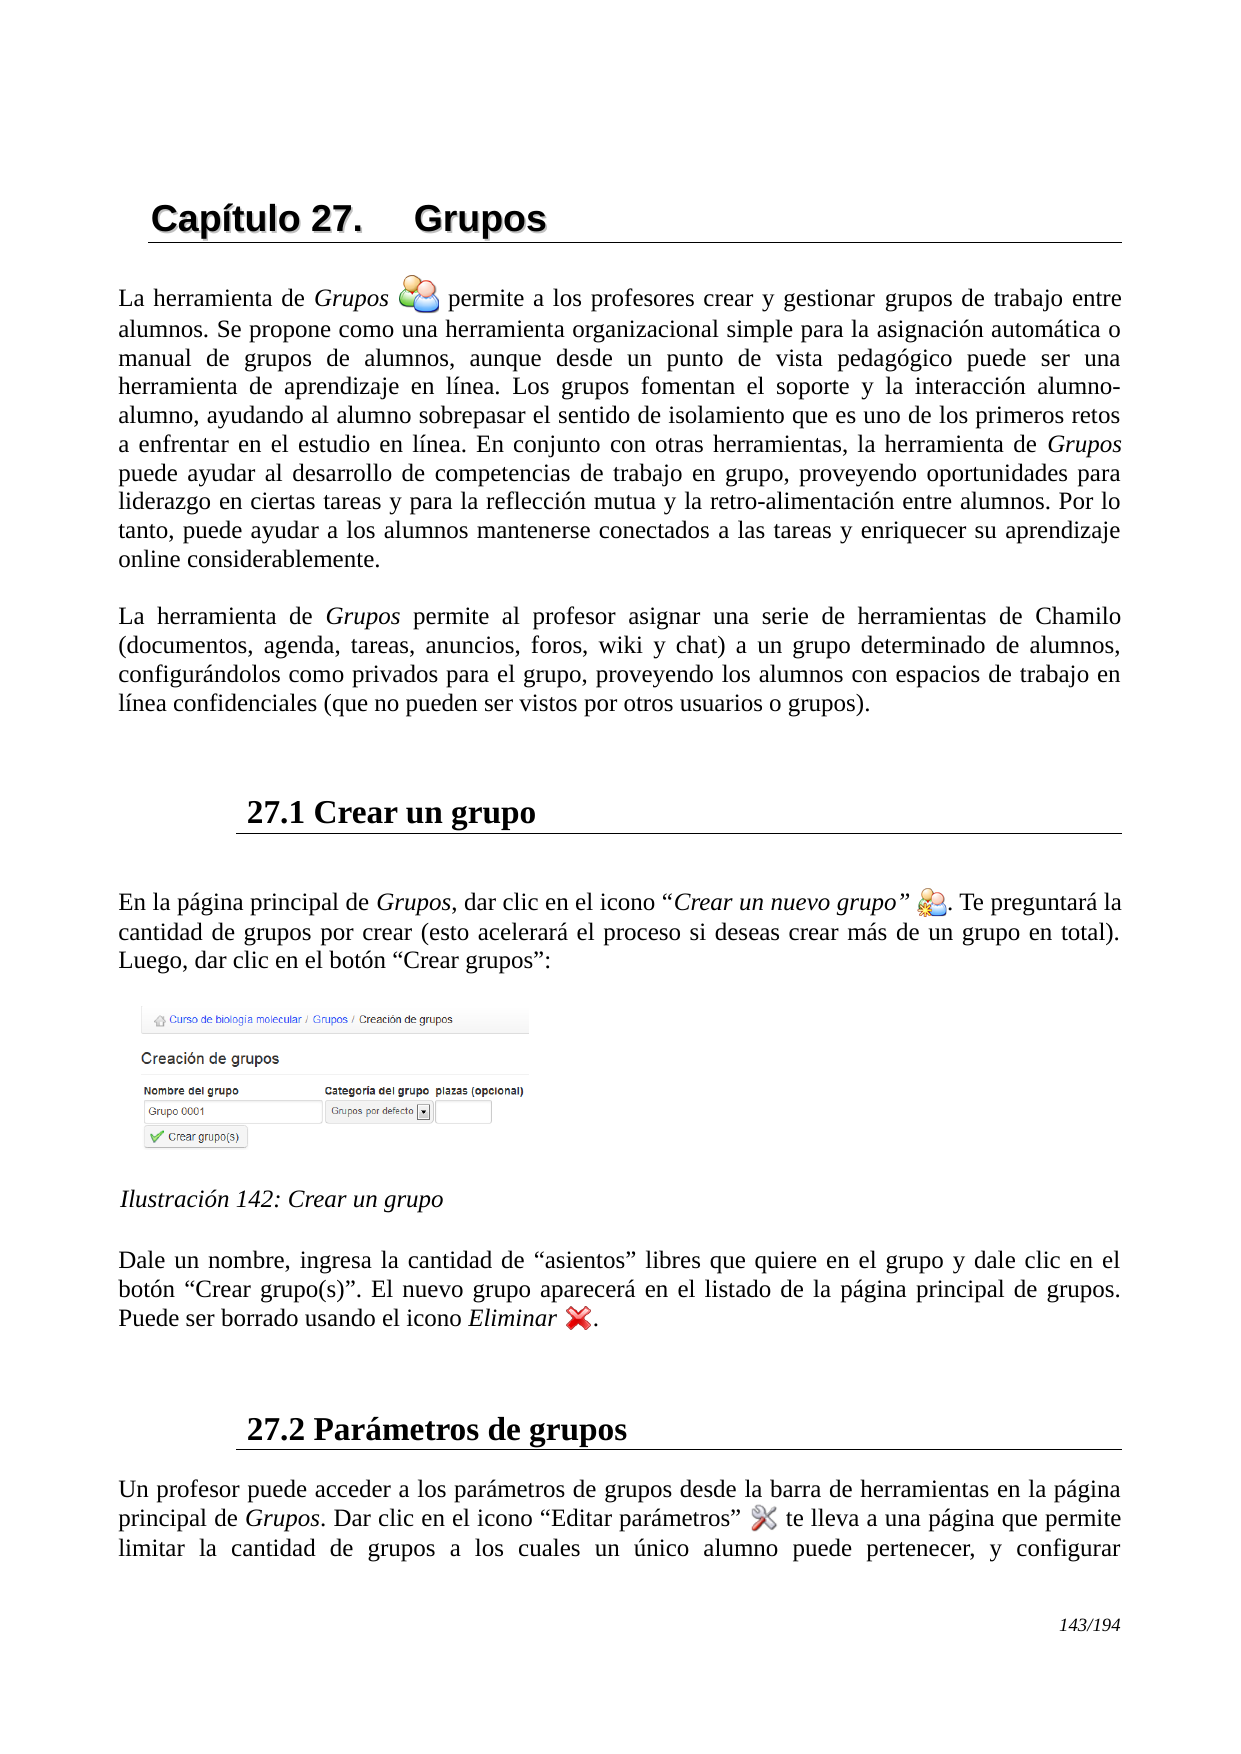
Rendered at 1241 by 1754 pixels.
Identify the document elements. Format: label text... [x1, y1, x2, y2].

text La herramienta de Grupos permite a los profesores crear y gestionar grupos de trabajo entre alumnos. Se propone como una herramienta organizacional simple para la asignación automática o manual de grupos de alumnos, aunque desde un punto de vista pedagógico puede ser una herramienta de aprendizaje en línea. Los grupos fomentan el soporte y la interacción alumno-alumno, ayudando al alumno sobrepasar el sentido de isolamiento que es uno de los primeros retos a enfrentar en el estudio en línea. En conjunto con otras herramientas, la herramienta de Grupos puede ayudar al desarrollo de competencias de trabajo en grupo, proveyendo oportunidades para liderazgo en ciertas tareas y para la reflección mutua y la retro-alimentación entre alumnos. Por lo tanto, puede ayudar a los alumnos mantenerse conectados a las tareas y enriquecer su aprendizaje online considerablemente. [118, 272, 1122, 573]
text La herramienta de Grupos permite al profesor asignar una serie de herramientas de Chamilo (documentos, agenda, tareas, anuncios, foros, wiki y chat) a un grupo determinado de alumnos, configurándolos como privados para el grupo, proveyendo los alumnos con espacios de trabajo en línea confidenciales (que no pueden ser vistos por otros usuarios o grupos). [118, 601, 1122, 716]
text Ilustración 142: Crear un grupo [120, 1184, 693, 1212]
picture [136, 1006, 529, 1150]
text Dale un nombre, ingresa la cantidad de “asientos” libres que quiere en el grupo y dale clic en el botón “Crear grupo(s)”. El nuevo grupo aparecerá en el listado de la página principal de grupos. Puede ser borrado usando el icono Eliminar . [118, 1246, 1122, 1332]
text Un profesor puede acceder a los parámetros de grupos desde la barra de herramientas en la página principal de Grupos. Dar clic en el icono “Editar parámetros” te lleva a una página que permite limitar la cantidad de grupos a los cuales un único alumno puede pertenecer, y configurar [118, 1474, 1122, 1561]
picture [749, 1503, 779, 1533]
picture [564, 1304, 592, 1331]
text En la página principal de Grupos, dar clic en el icono “Crear un nuevo grupo” . Te preguntará la cantidad de grupos por crear (esto acelerará el proceso si deseas crear más de un grupo en total). Luego, dar clic en el botón “Crear grupos”: [118, 887, 1122, 974]
subtitle Parámetros de grupos [236, 1409, 1122, 1449]
picture [397, 272, 439, 314]
subtitle Grupos [148, 193, 1122, 242]
picture [917, 887, 947, 917]
subtitle Crear un grupo [236, 793, 1122, 833]
